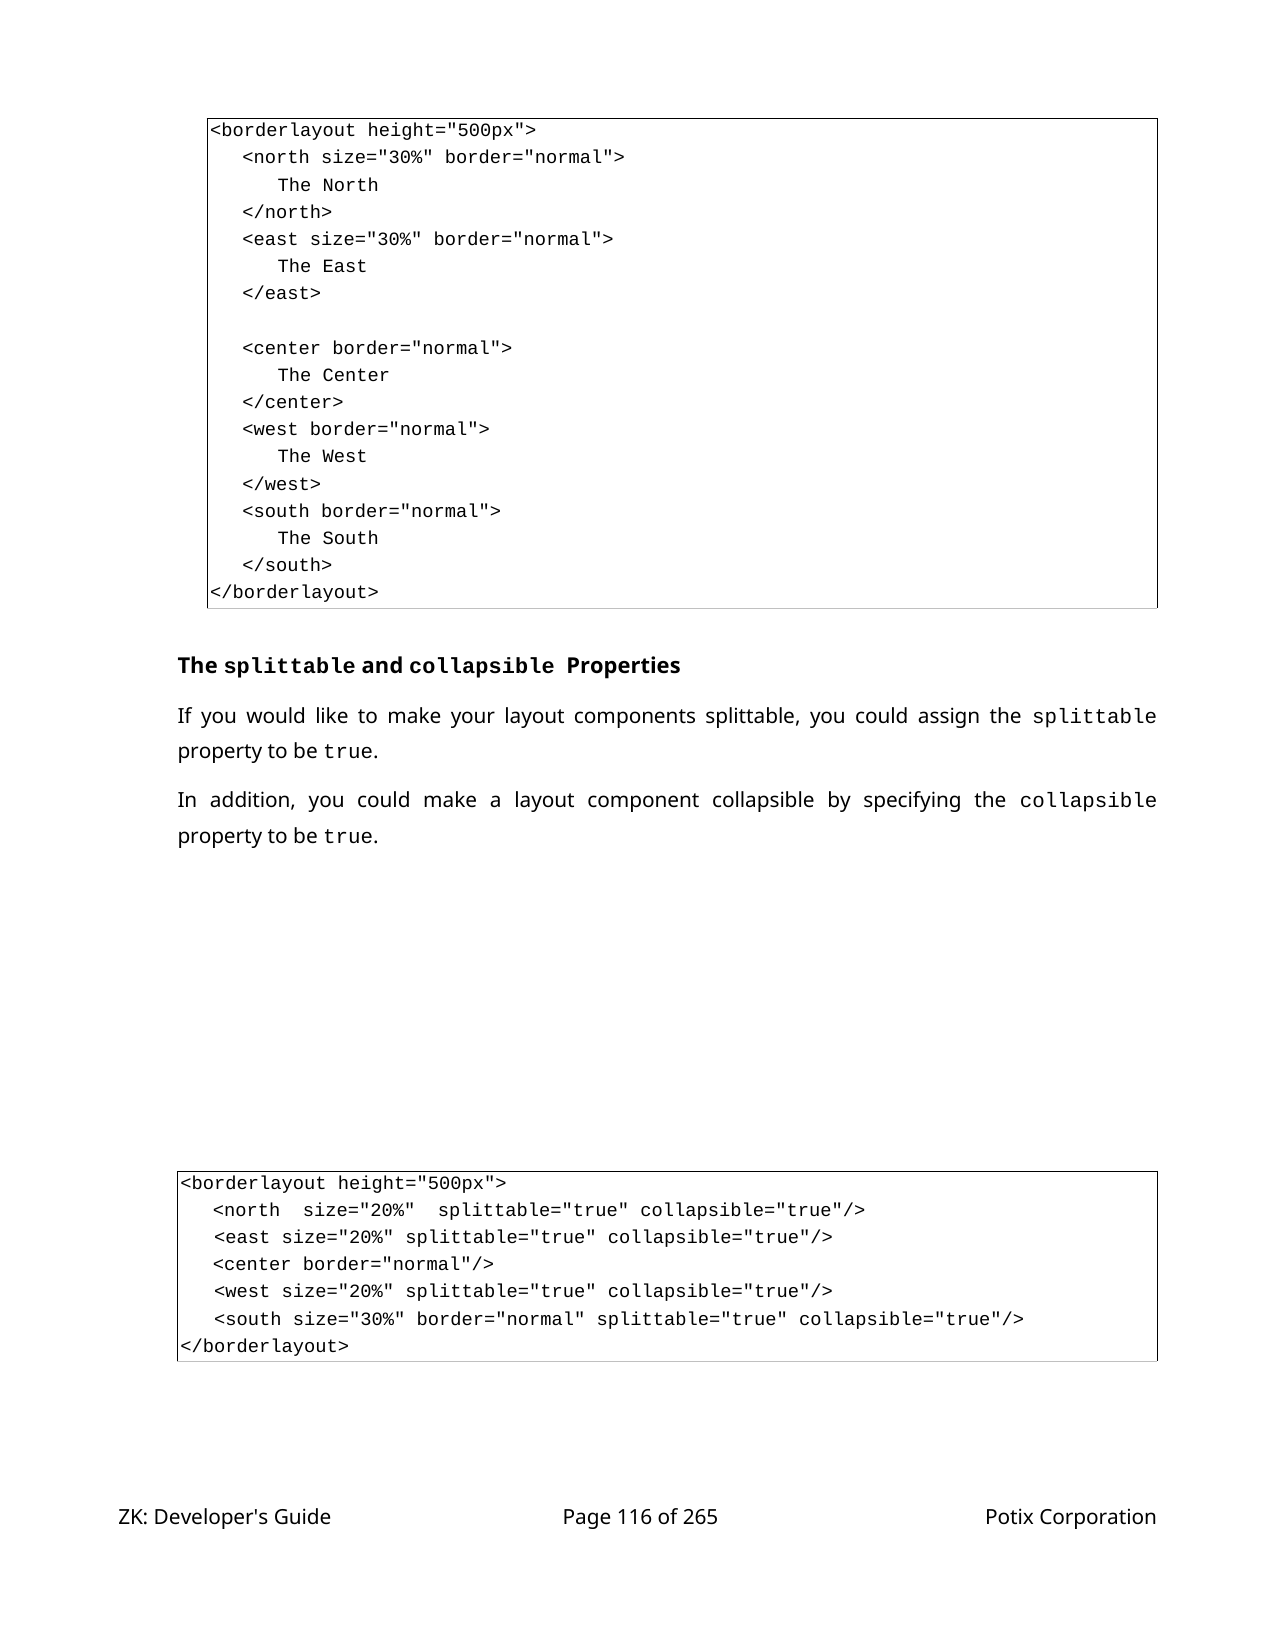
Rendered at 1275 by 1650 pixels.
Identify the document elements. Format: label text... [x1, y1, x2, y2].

text </north> [208, 200, 1157, 224]
text </south> [208, 553, 1157, 577]
text The Center [208, 363, 1157, 387]
text <south size="30%" border="normal" splittable="true" collapsible="true"/> [178, 1306, 1157, 1331]
text </east> [208, 281, 1157, 306]
text If you would like to make your layout components splittable, you could assign the splittable property to be true. [177, 701, 1157, 765]
text <west border="normal"> [208, 417, 1157, 441]
text <east size="20%" splittable="true" collapsible="true"/> [178, 1225, 1157, 1249]
text <north size="20%" splittable="true" collapsible="true"/> [178, 1198, 1157, 1222]
subtitle The splittable and collapsible Properties [177, 650, 1157, 680]
text The West [208, 444, 1157, 469]
text </borderlayout> [208, 580, 1157, 608]
text <center border="normal"/> [178, 1252, 1157, 1276]
text </center> [208, 390, 1157, 414]
text <borderlayout height="500px"> [208, 119, 1157, 142]
text <east size="30%" border="normal"> [208, 227, 1157, 251]
text The East [208, 254, 1157, 278]
text <borderlayout height="500px"> [178, 1172, 1157, 1195]
text </borderlayout> [178, 1334, 1157, 1361]
text In addition, you could make a layout component collapsible by specifying the collapsible property to be true. [177, 786, 1157, 849]
text The South [208, 526, 1157, 550]
text <west size="20%" splittable="true" collapsible="true"/> [178, 1279, 1157, 1303]
text </west> [208, 472, 1157, 496]
text <north size="30%" border="normal"> [208, 145, 1157, 169]
text <south border="normal"> [208, 499, 1157, 523]
text <center border="normal"> [208, 336, 1157, 360]
text The North [208, 172, 1157, 197]
